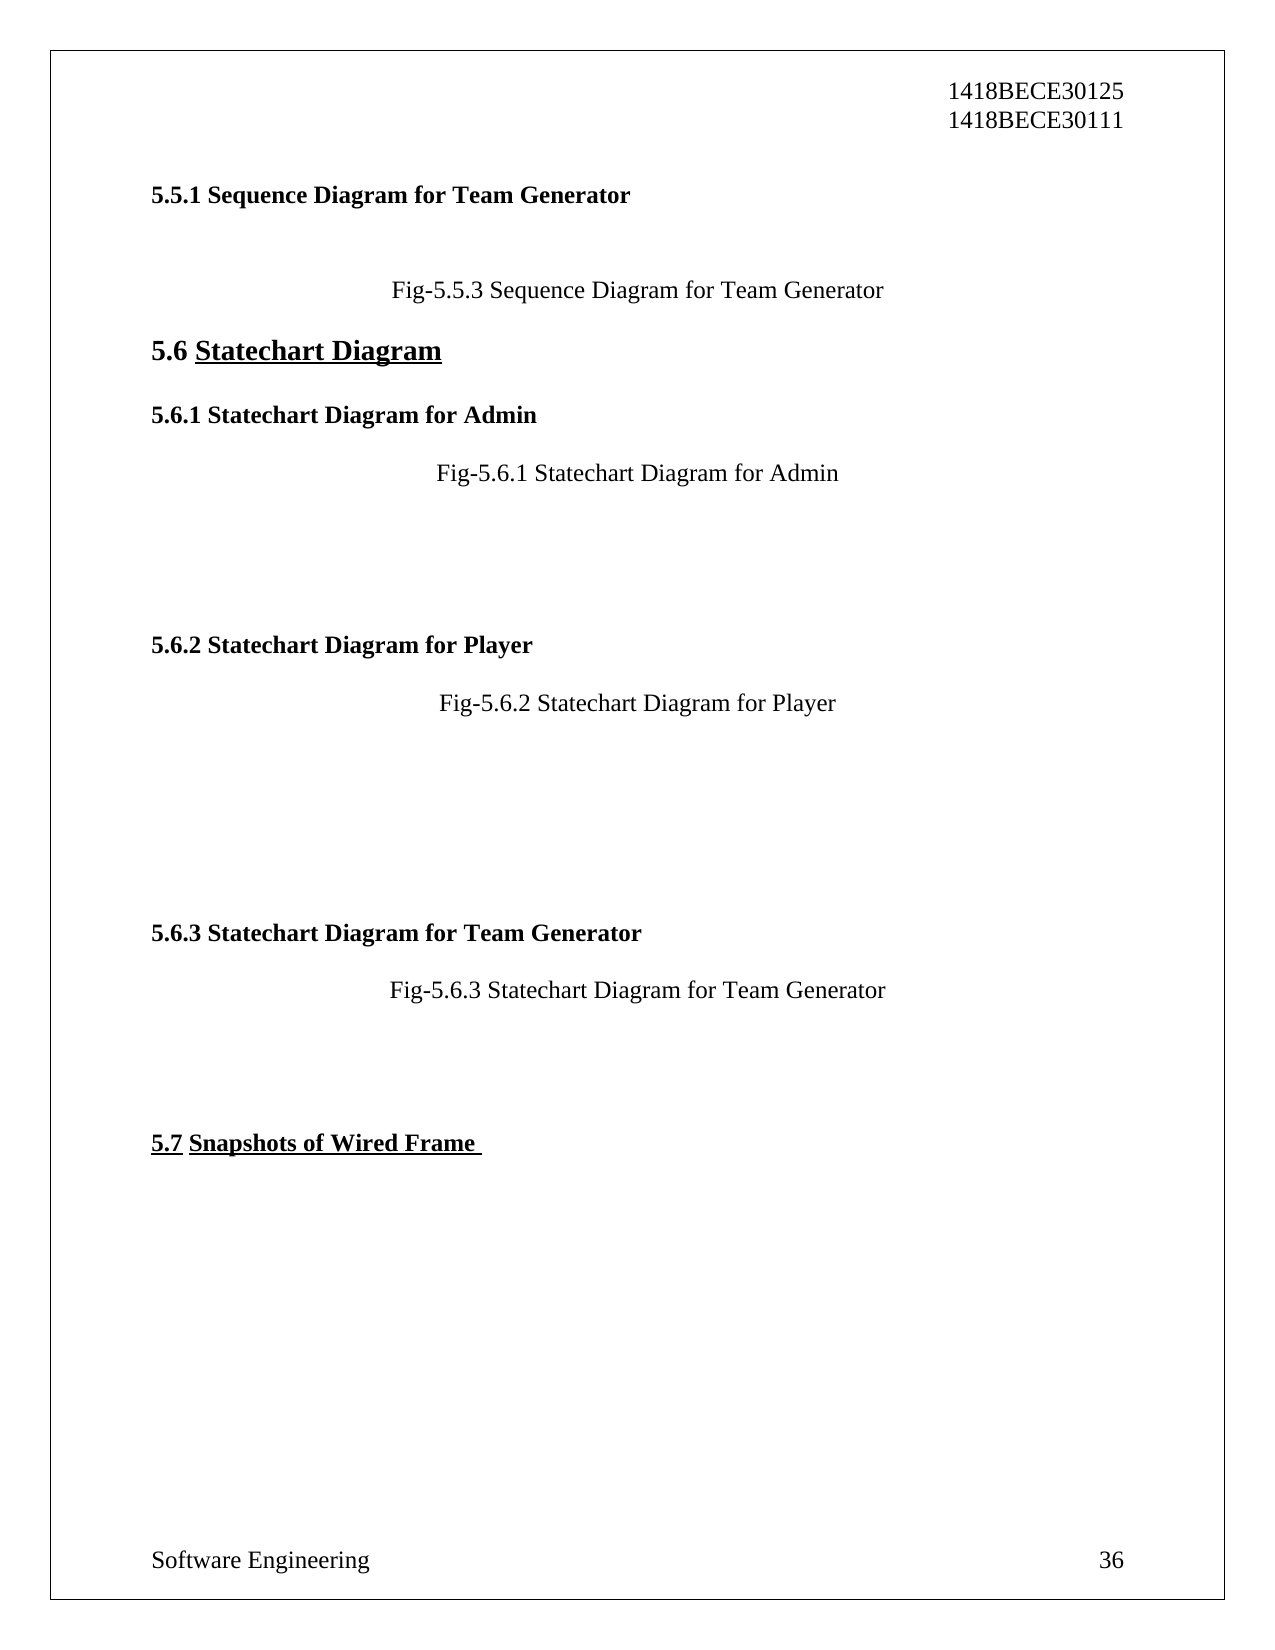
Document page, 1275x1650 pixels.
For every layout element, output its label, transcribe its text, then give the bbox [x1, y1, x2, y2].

text Fig-5.6.2 Statechart Diagram for Player [151, 688, 1124, 716]
text 5.6.1 Statechart Diagram for Admin [151, 400, 1124, 429]
text Fig-5.5.3 Sequence Diagram for Team Generator [151, 276, 1124, 304]
text 5.6.2 Statechart Diagram for Player [151, 630, 1124, 659]
text 5.7 Snapshots of Wired Frame [151, 1128, 1124, 1157]
text Fig-5.6.1 Statechart Diagram for Admin [151, 458, 1124, 486]
text 5.5.1 Sequence Diagram for Team Generator [151, 180, 1124, 208]
text Fig-5.6.3 Statechart Diagram for Team Generator [151, 975, 1124, 1004]
text 5.6 Statechart Diagram [151, 333, 1124, 367]
text 5.6.3 Statechart Diagram for Team Generator [151, 918, 1124, 946]
